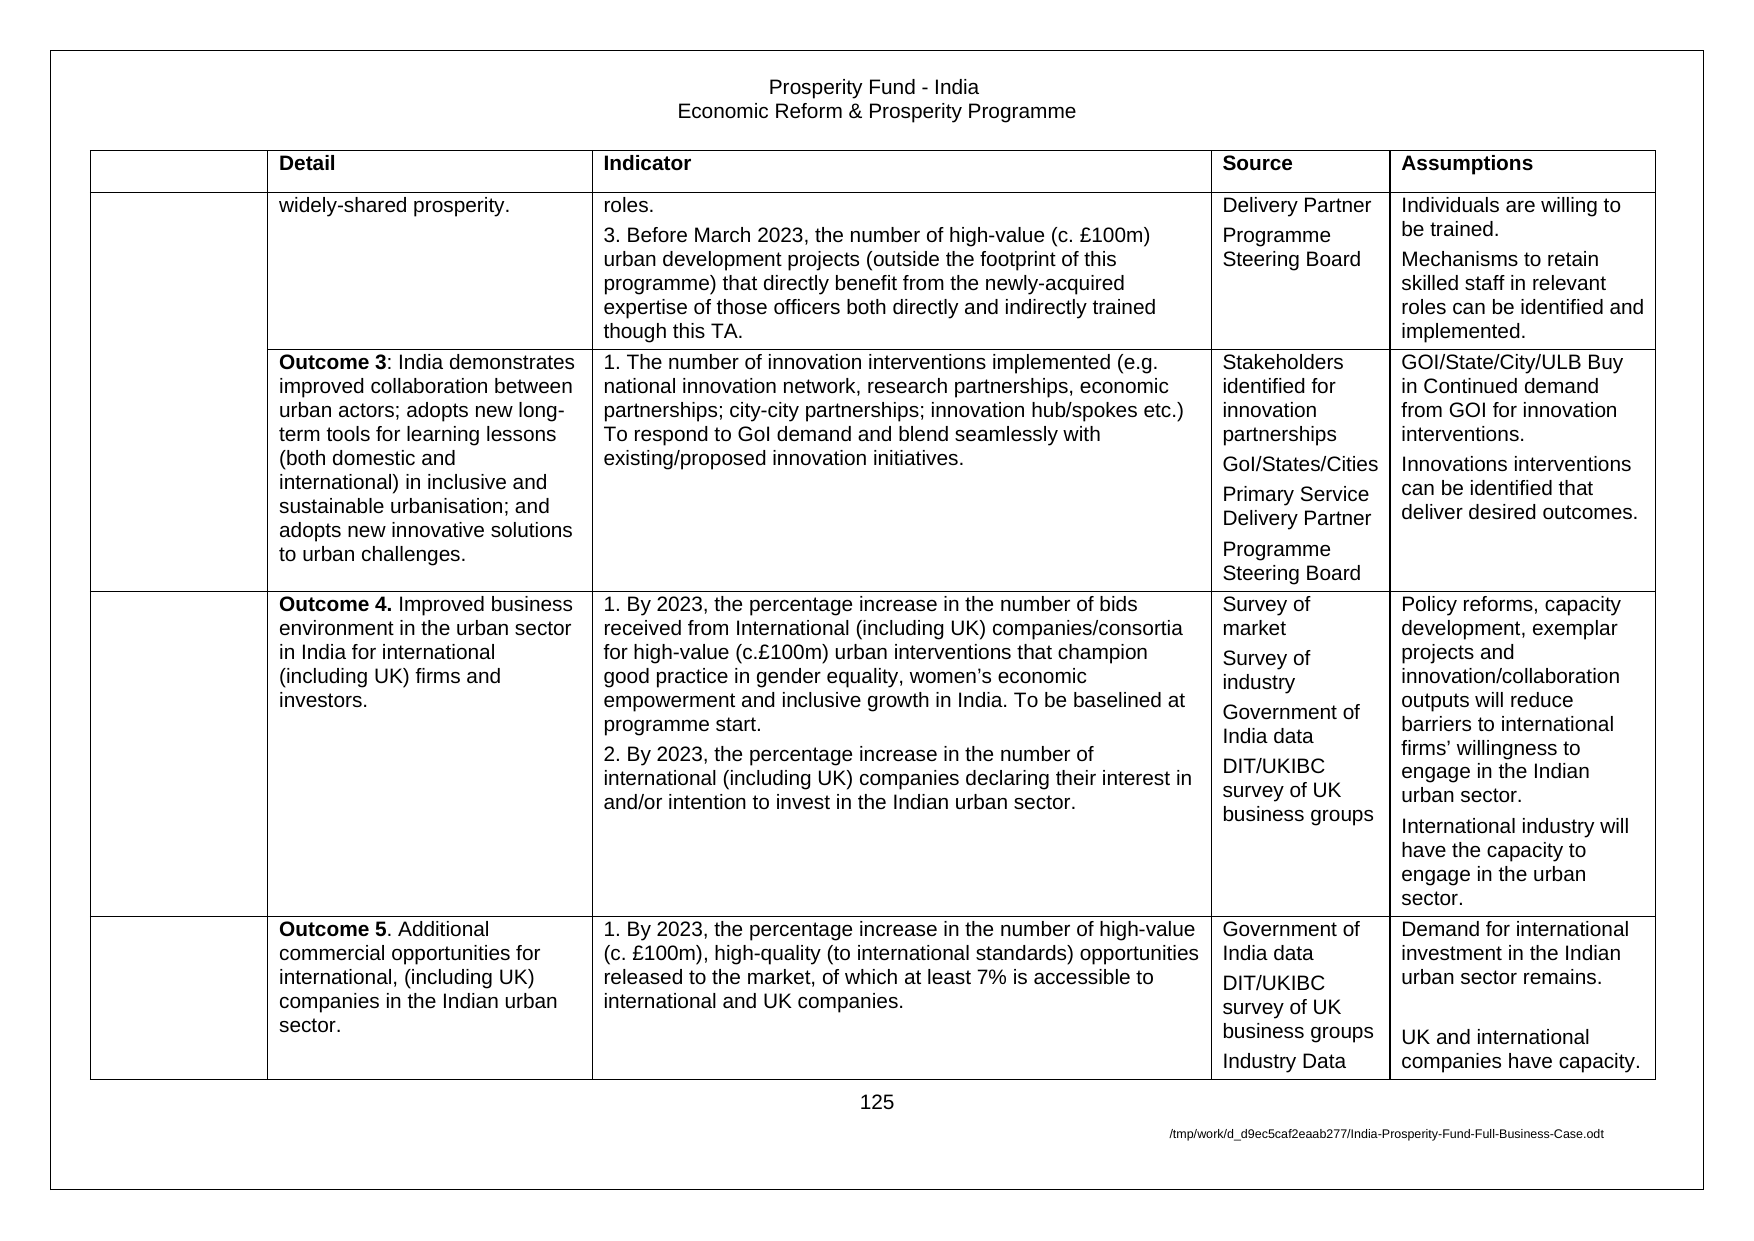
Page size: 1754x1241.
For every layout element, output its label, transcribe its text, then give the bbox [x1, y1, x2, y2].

table_cell Survey of market Survey of industry Government of India data DIT/UKIBC survey of UK business groups [1212, 592, 1389, 916]
table_cell [91, 592, 267, 916]
table_header Assumptions [1391, 151, 1655, 192]
table_cell Individuals are willing to be trained. Mechanisms to retain skilled staff in relevant roles can be identified and implemented. [1391, 193, 1655, 349]
table_cell 1. By 2023, the percentage increase in the number of bids received from International (including UK) companies/consortia for high-value (c.£100m) urban interventions that champion good practice in gender equality, women’s economic empowerment and inclusive growth in India. To be baselined at programme start. 2. By 2023, the percentage increase in the number of international (including UK) companies declaring their interest in and/or intention to invest in the Indian urban sector. [593, 592, 1211, 916]
table_cell Outcome 4. Improved business environment in the urban sector in India for international (including UK) firms and investors. [268, 592, 592, 916]
table_cell GOI/State/City/ULB Buy in Continued demand from GOI for innovation interventions. Innovations interventions can be identified that deliver desired outcomes. [1391, 350, 1655, 591]
table_cell Stakeholders identified for innovation partnerships GoI/States/Cities Primary Service Delivery Partner Programme Steering Board [1212, 350, 1389, 591]
table_header Detail [268, 151, 592, 192]
table_cell roles. 3. Before March 2023, the number of high-value (c. £100m) urban development projects (outside the footprint of this programme) that directly benefit from the newly-acquired expertise of those officers both directly and indirectly trained though this TA. [593, 193, 1211, 349]
table_header [91, 151, 267, 192]
table_header Source [1212, 151, 1389, 192]
table_cell [91, 917, 267, 1079]
table_cell widely-shared prosperity. [268, 193, 592, 349]
table_cell Policy reforms, capacity development, exemplar projects and innovation/collaboration outputs will reduce barriers to international firms’ willingness to engage in the Indian urban sector. International industry will have the capacity to engage in the urban sector. [1391, 592, 1655, 916]
table_cell Delivery Partner Programme Steering Board [1212, 193, 1389, 349]
table_cell Outcome 3: India demonstrates improved collaboration between urban actors; adopts new long-term tools for learning lessons (both domestic and international) in inclusive and sustainable urbanisation; and adopts new innovative solutions to urban challenges. [268, 350, 592, 591]
table_header Indicator [593, 151, 1211, 192]
table_cell 1. By 2023, the percentage increase in the number of high-value (c. £100m), high-quality (to international standards) opportunities released to the market, of which at least 7% is accessible to international and UK companies. [593, 917, 1211, 1079]
table_cell Demand for international investment in the Indian urban sector remains. UK and international companies have capacity. [1391, 917, 1655, 1079]
table_cell Government of India data DIT/UKIBC survey of UK business groups Industry Data [1212, 917, 1389, 1079]
table_cell 1. The number of innovation interventions implemented (e.g. national innovation network, research partnerships, economic partnerships; city-city partnerships; innovation hub/spokes etc.) To respond to GoI demand and blend seamlessly with existing/proposed innovation initiatives. [593, 350, 1211, 591]
table_cell [91, 193, 267, 591]
table_cell Outcome 5. Additional commercial opportunities for international, (including UK) companies in the Indian urban sector. [268, 917, 592, 1079]
